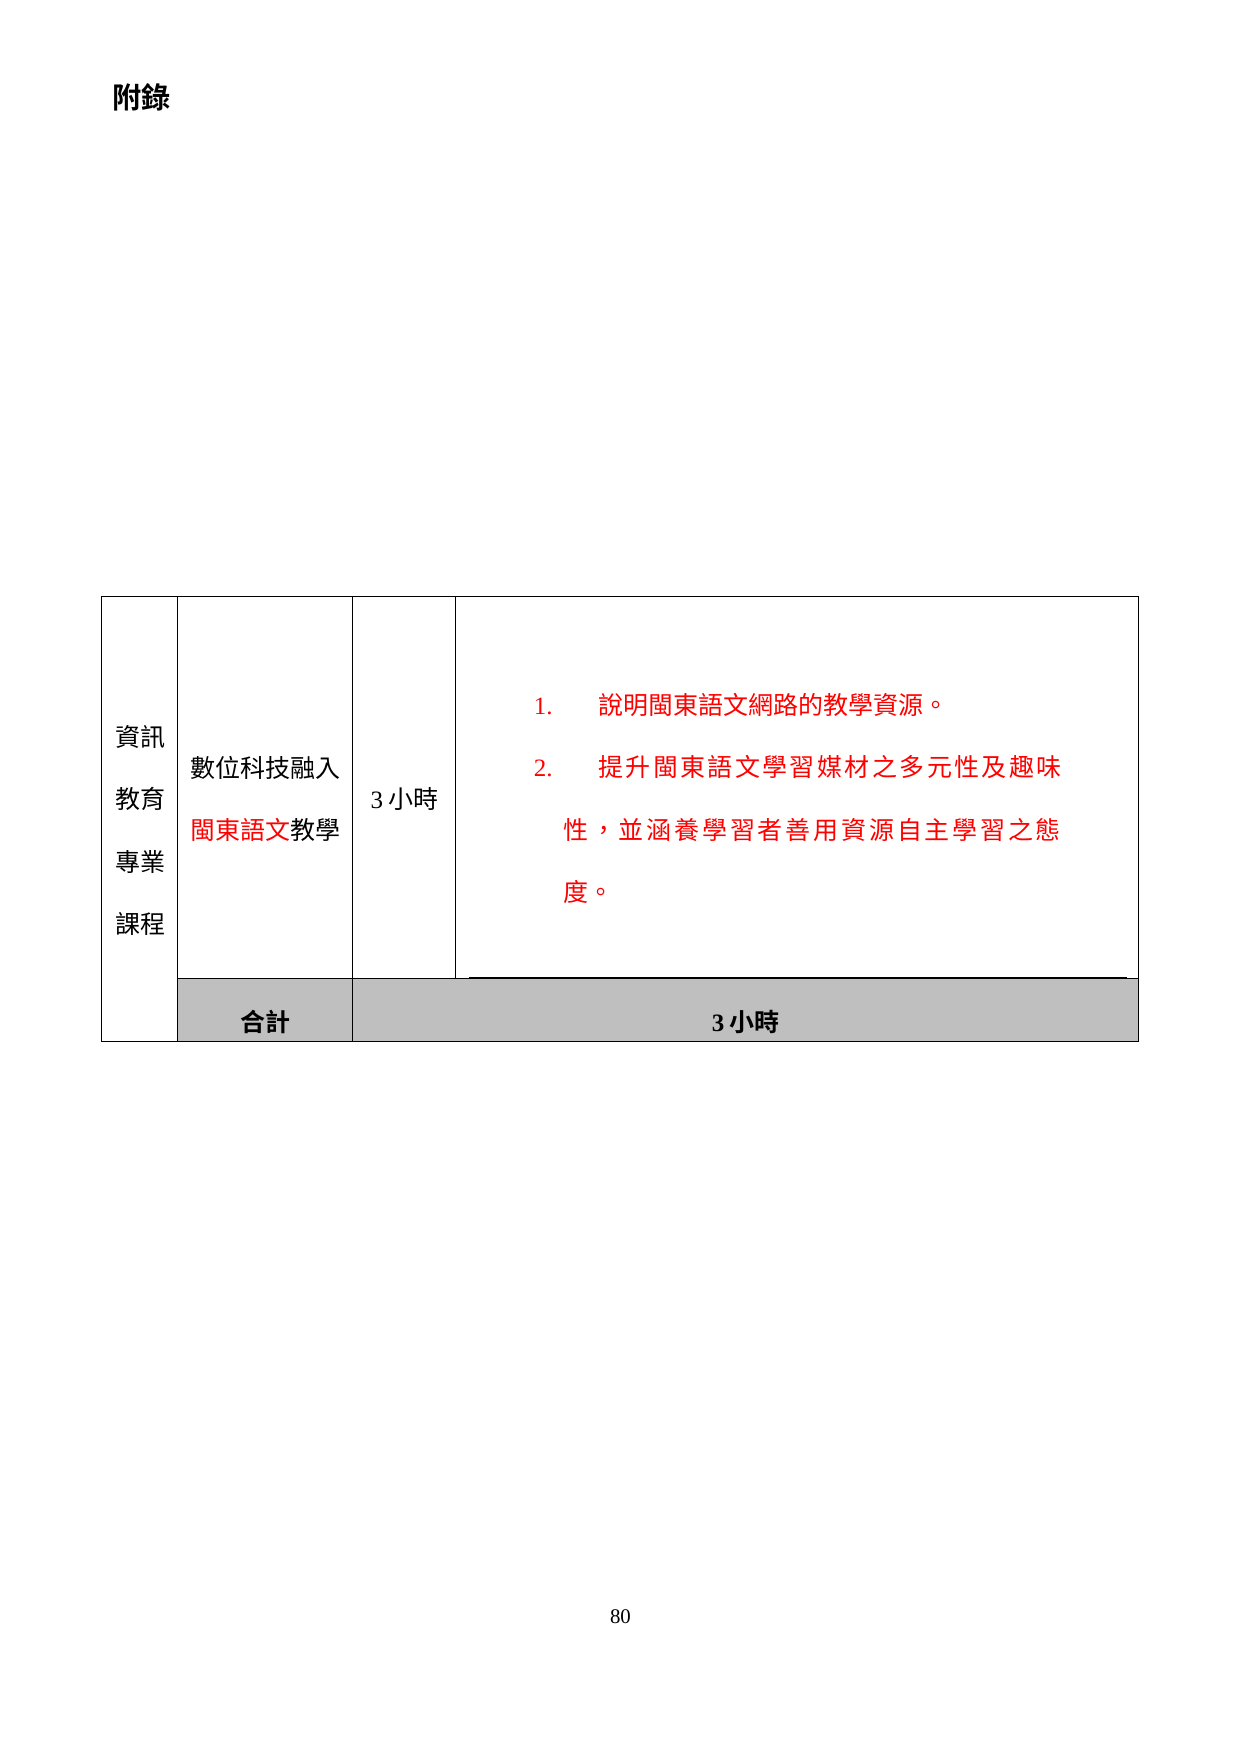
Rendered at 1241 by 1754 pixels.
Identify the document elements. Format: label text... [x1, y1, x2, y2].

table_cell 3小時 [353, 979, 1138, 1041]
table_cell 3小時 [353, 597, 455, 977]
table_cell [1127, 597, 1138, 977]
table_cell 數位科技融入閩東語文教學 [178, 597, 352, 977]
table_cell 資訊教育專業課程 [102, 597, 177, 1041]
table_cell 合計 [178, 979, 352, 1041]
table_cell [456, 597, 469, 977]
table_cell 說明閩東語文網路的教學資源。 提升閩東語文學習媒材之多元性及趣味性，並涵養學習者善用資源自主學習之態度。 [470, 598, 1126, 976]
